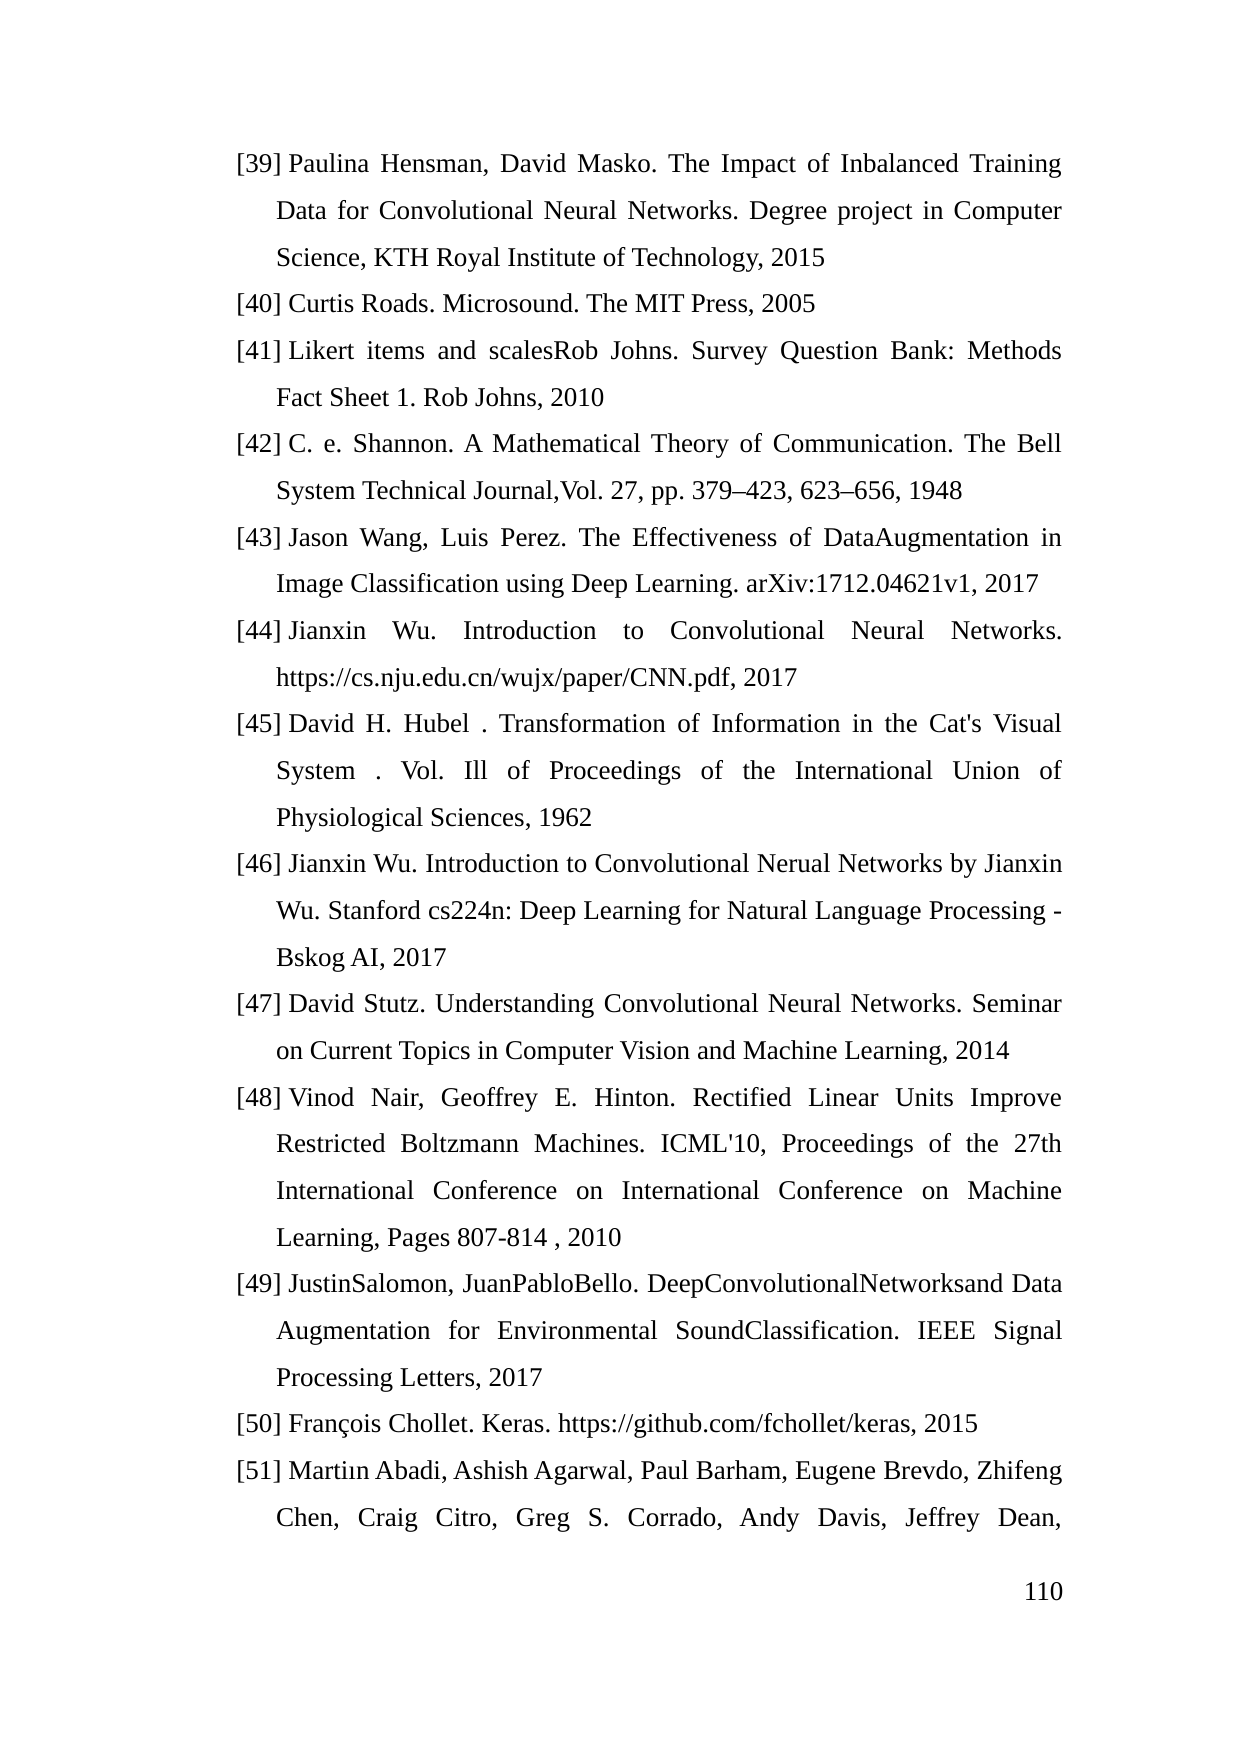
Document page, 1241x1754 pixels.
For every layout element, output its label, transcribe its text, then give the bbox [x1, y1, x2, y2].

list Curtis Roads. Microsound. The MIT Press, 2005 [236, 288, 1063, 319]
list Jianxin Wu. Introduction to Convolutional Nerual Networks by Jianxin Wu. Stanford cs224n: Deep Learning for Natural Language Processing - Bskog AI, 2017 [236, 848, 1063, 972]
list Martiın Abadi, Ashish Agarwal, Paul Barham, Eugene Brevdo, Zhifeng Chen, Craig Citro, Greg S. Corrado, Andy Davis, Jeffrey Dean, [236, 1454, 1063, 1532]
list David H. Hubel . Transformation of Information in the Cat's Visual System . Vol. Ill of Proceedings of the International Union of Physiological Sciences, 1962 [236, 708, 1063, 832]
list Paulina Hensman, David Masko. The Impact of Inbalanced Training Data for Convolutional Neural Networks. Degree project in Computer Science, KTH Royal Institute of Technology, 2015 [236, 148, 1063, 272]
list Jianxin Wu. Introduction to Convolutional Neural Networks. https://cs.nju.edu.cn/wujx/paper/CNN.pdf, 2017 [236, 614, 1063, 692]
list David Stutz. Understanding Convolutional Neural Networks. Seminar on Current Topics in Computer Vision and Machine Learning, 2014 [236, 988, 1063, 1065]
list C. e. Shannon. A Mathematical Theory of Communication. The Bell System Technical Journal,Vol. 27, pp. 379–423, 623–656, 1948 [236, 428, 1063, 505]
list François Chollet. Keras. https://github.com/fchollet/keras, 2015 [236, 1408, 1063, 1439]
list Vinod Nair, Geoffrey E. Hinton. Rectified Linear Units Improve Restricted Boltzmann Machines. ICML'10, Proceedings of the 27th International Conference on International Conference on Machine Learning, Pages 807-814 , 2010 [236, 1081, 1063, 1252]
list Likert items and scalesRob Johns. Survey Question Bank: Methods Fact Sheet 1. Rob Johns, 2010 [236, 334, 1063, 412]
list JustinSalomon, JuanPabloBello. DeepConvolutionalNetworksand Data Augmentation for Environmental SoundClassification. IEEE Signal Processing Letters, 2017 [236, 1268, 1063, 1392]
list Jason Wang, Luis Perez. The Effectiveness of DataAugmentation in Image Classification using Deep Learning. arXiv:1712.04621v1, 2017 [236, 521, 1063, 599]
